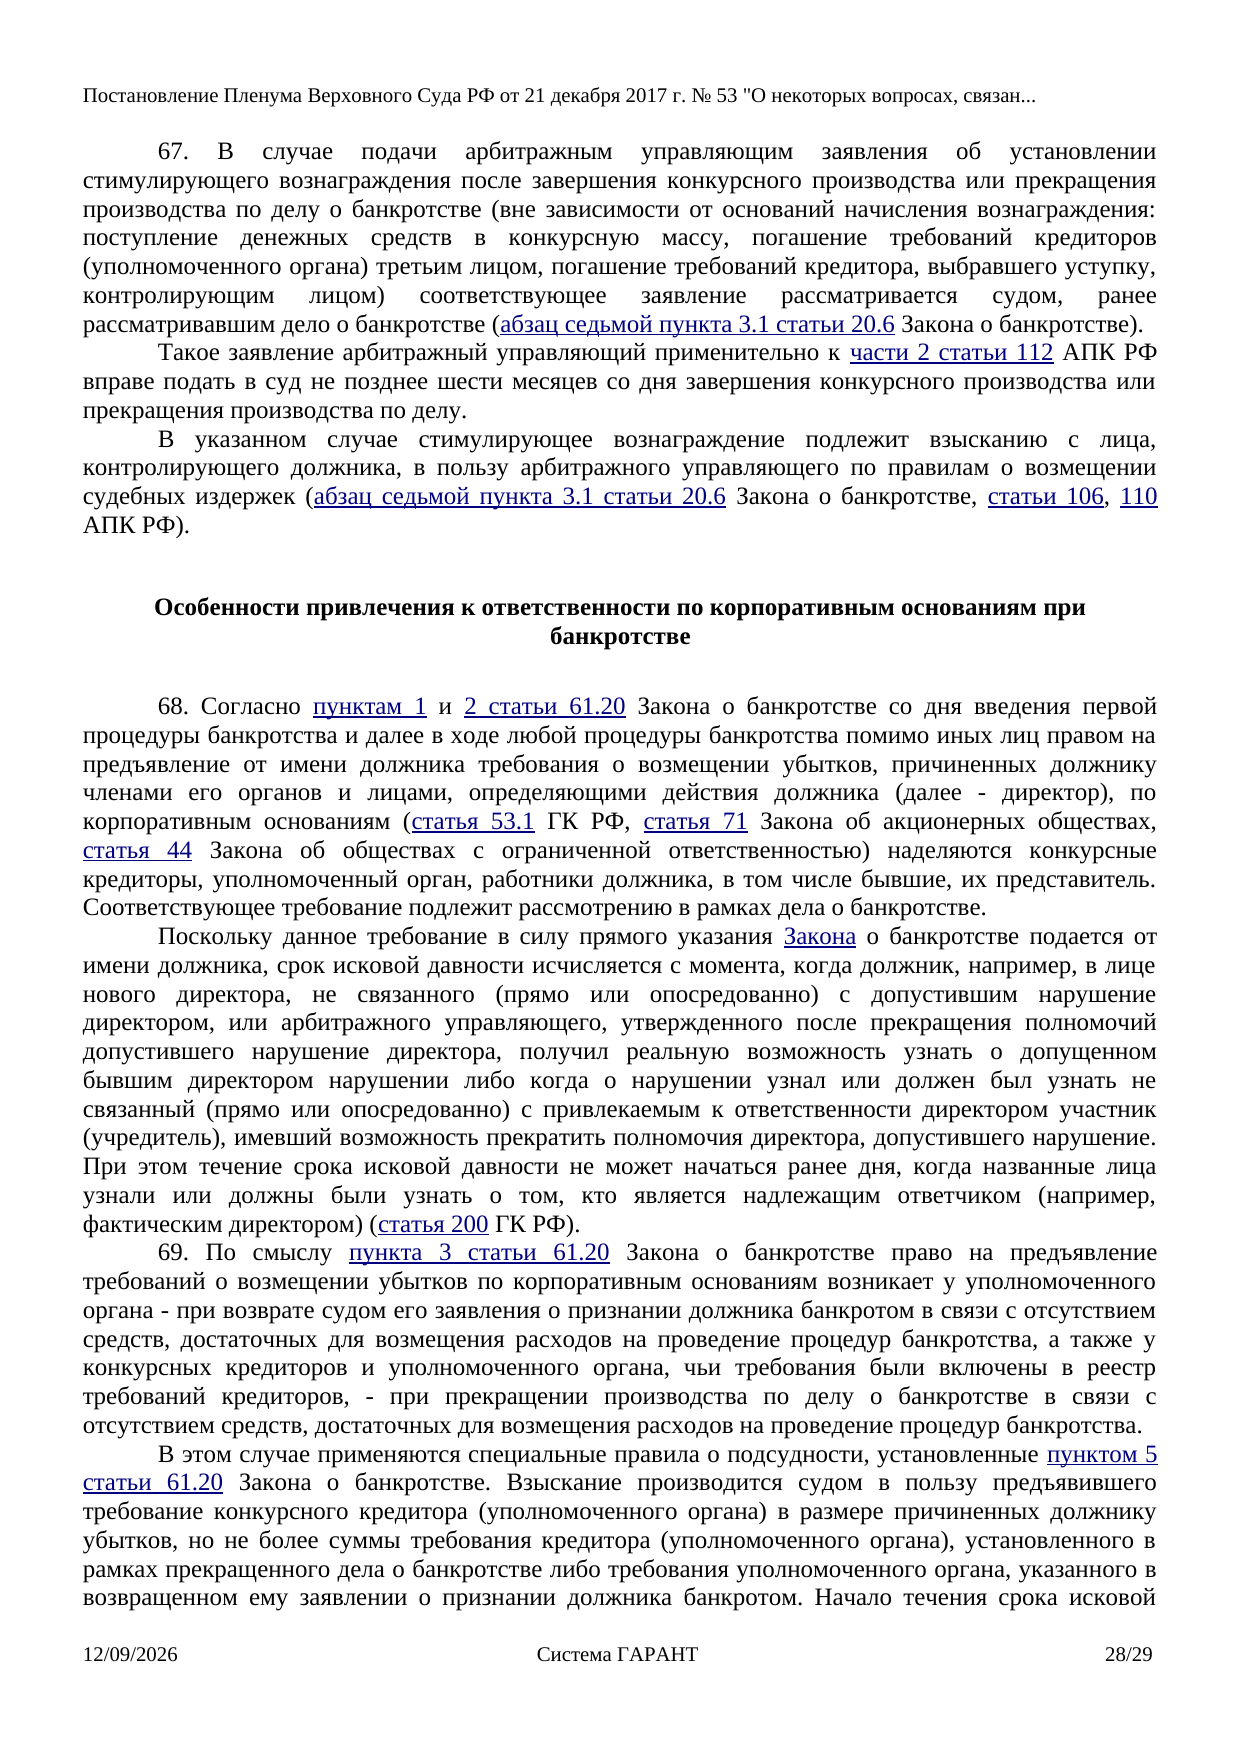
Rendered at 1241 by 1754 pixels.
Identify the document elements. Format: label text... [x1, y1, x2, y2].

text В указанном случае стимулирующее вознаграждение подлежит взысканию с лица, контролирующего должника, в пользу арбитражного управляющего по правилам о возмещении судебных издержек (абзац седьмой пункта 3.1 статьи 20.6 Закона о банкротстве, статьи 106, 110 АПК РФ). [83, 424, 1157, 539]
text Такое заявление арбитражный управляющий применительно к части 2 статьи 112 АПК РФ вправе подать в суд не позднее шести месяцев со дня завершения конкурсного производства или прекращения производства по делу. [83, 337, 1157, 424]
text В этом случае применяются специальные правила о подсудности, установленные пунктом 5 статьи 61.20 Закона о банкротстве. Взыскание производится судом в пользу предъявившего требование конкурсного кредитора (уполномоченного органа) в размере причиненных должнику убытков, но не более суммы требования кредитора (уполномоченного органа), установленного в рамках прекращенного дела о банкротстве либо требования уполномоченного органа, указанного в возвращенном ему заявлении о признании должника банкротом. Начало течения срока исковой [83, 1439, 1157, 1611]
text 68. Согласно пунктам 1 и 2 статьи 61.20 Закона о банкротстве со дня введения первой процедуры банкротства и далее в ходе любой процедуры банкротства помимо иных лиц правом на предъявление от имени должника требования о возмещении убытков, причиненных должнику членами его органов и лицами, определяющими действия должника (далее - директор), по корпоративным основаниям (статья 53.1 ГК РФ, статья 71 Закона об акционерных обществах, статья 44 Закона об обществах с ограниченной ответственностью) наделяются конкурсные кредиторы, уполномоченный орган, работники должника, в том числе бывшие, их представитель. Соответствующее требование подлежит рассмотрению в рамках дела о банкротстве. [83, 691, 1157, 921]
subtitle Особенности привлечения к ответственности по корпоративным основаниям при банкротстве [83, 592, 1157, 650]
text 69. По смыслу пункта 3 статьи 61.20 Закона о банкротстве право на предъявление требований о возмещении убытков по корпоративным основаниям возникает у уполномоченного органа - при возврате судом его заявления о признании должника банкротом в связи с отсутствием средств, достаточных для возмещения расходов на проведение процедур банкротства, а также у конкурсных кредиторов и уполномоченного органа, чьи требования были включены в реестр требований кредиторов, - при прекращении производства по делу о банкротстве в связи с отсутствием средств, достаточных для возмещения расходов на проведение процедур банкротства. [83, 1237, 1157, 1439]
text Поскольку данное требование в силу прямого указания Закона о банкротстве подается от имени должника, срок исковой давности исчисляется с момента, когда должник, например, в лице нового директора, не связанного (прямо или опосредованно) с допустившим нарушение директором, или арбитражного управляющего, утвержденного после прекращения полномочий допустившего нарушение директора, получил реальную возможность узнать о допущенном бывшим директором нарушении либо когда о нарушении узнал или должен был узнать не связанный (прямо или опосредованно) с привлекаемым к ответственности директором участник (учредитель), имевший возможность прекратить полномочия директора, допустившего нарушение. При этом течение срока исковой давности не может начаться ранее дня, когда названные лица узнали или должны были узнать о том, кто является надлежащим ответчиком (например, фактическим директором) (статья 200 ГК РФ). [83, 921, 1157, 1237]
text 67. В случае подачи арбитражным управляющим заявления об установлении стимулирующего вознаграждения после завершения конкурсного производства или прекращения производства по делу о банкротстве (вне зависимости от оснований начисления вознаграждения: поступление денежных средств в конкурсную массу, погашение требований кредиторов (уполномоченного органа) третьим лицом, погашение требований кредитора, выбравшего уступку, контролирующим лицом) соответствующее заявление рассматривается судом, ранее рассматривавшим дело о банкротстве (абзац седьмой пункта 3.1 статьи 20.6 Закона о банкротстве). [83, 136, 1157, 337]
